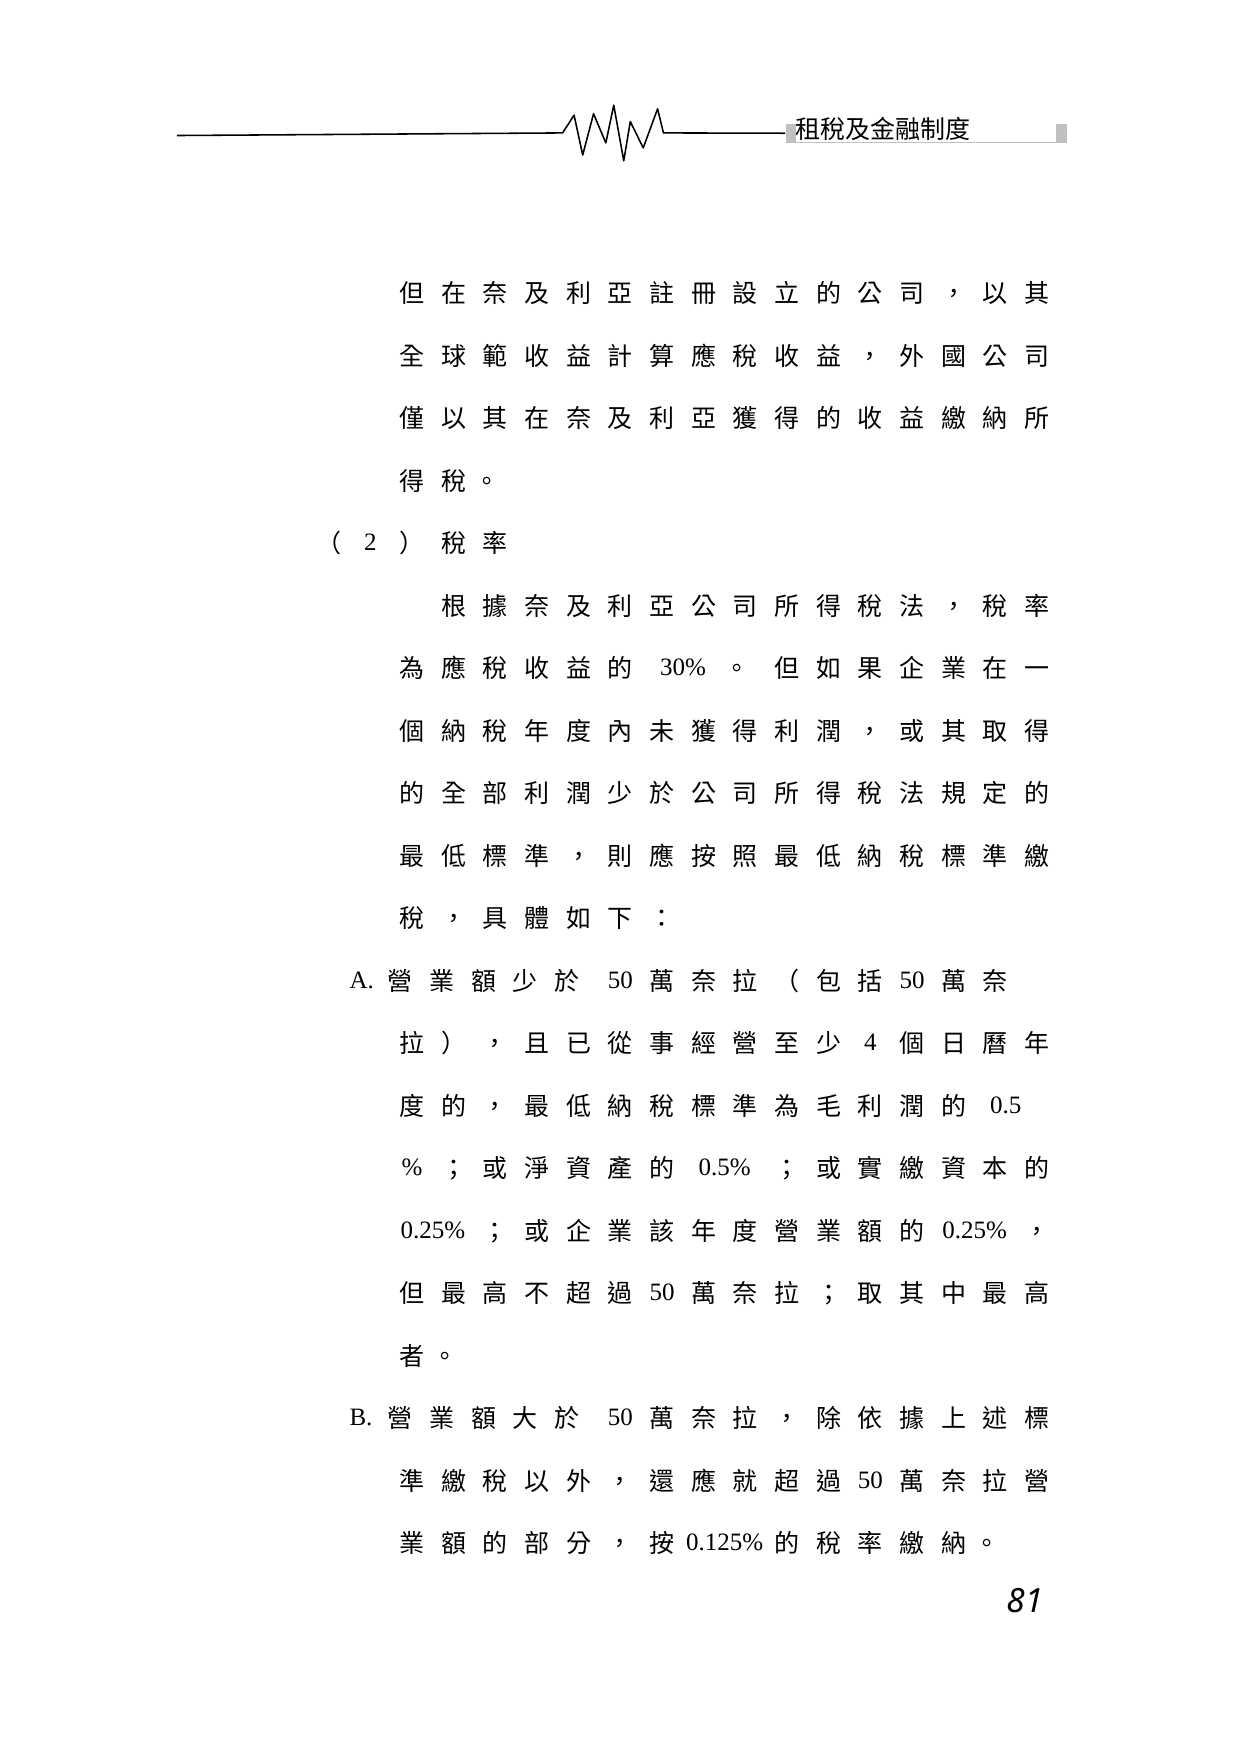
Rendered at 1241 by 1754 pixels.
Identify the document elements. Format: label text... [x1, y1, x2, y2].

text （2）稅率 [306, 500, 1058, 563]
text A. 營業額少於50萬奈拉（包括50萬奈拉），且已從事經營至少4個日曆年度的，最低納稅標準為毛利潤的0.5%；或淨資產的0.5%；或實繳資本的0.25%；或企業該年度營業額的0.25%，但最高不超過50萬奈拉；取其中最高者。 [342, 938, 1058, 1375]
text 根據奈及利亞公司所得稅法，稅率為應稅收益的30%。但如果企業在一個納稅年度內未獲得利潤，或其取得的全部利潤少於公司所得稅法規定的最低標準，則應按照最低納稅標準繳稅，具體如下： [367, 563, 1058, 938]
text 但在奈及利亞註冊設立的公司，以其全球範收益計算應稅收益，外國公司僅以其在奈及利亞獲得的收益繳納所得稅。 [367, 250, 1058, 500]
text B. 營業額大於50萬奈拉，除依據上述標準繳稅以外，還應就超過50萬奈拉營業額的部分，按0.125%的稅率繳納。 [342, 1375, 1058, 1563]
